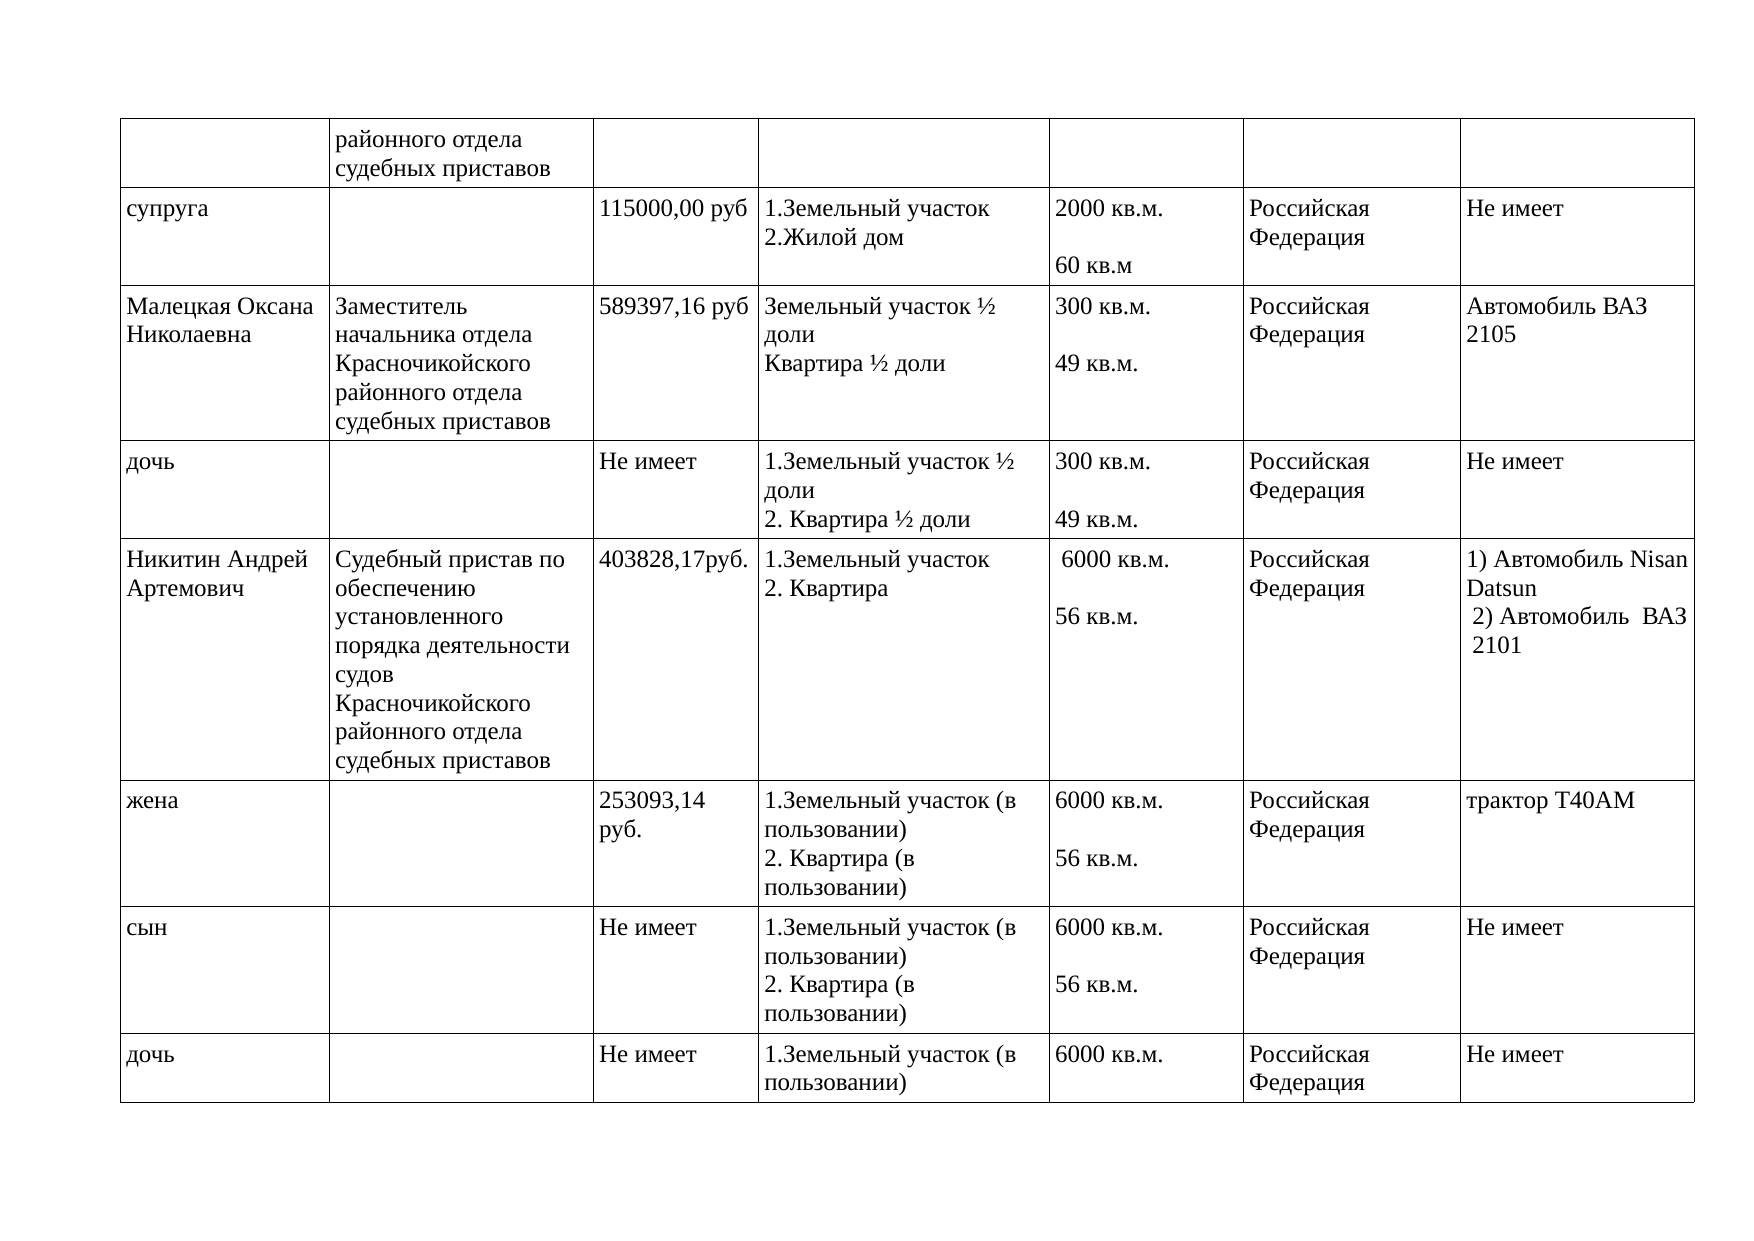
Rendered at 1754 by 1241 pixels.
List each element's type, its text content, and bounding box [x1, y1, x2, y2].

table_cell [594, 119, 758, 187]
table_cell 403828,17руб. [594, 539, 758, 780]
table_cell Российская Федерация [1244, 1034, 1460, 1102]
table_cell 253093,14 руб. [594, 781, 758, 906]
table_cell [330, 781, 593, 906]
table_cell Автомобиль ВАЗ 2105 [1461, 286, 1694, 440]
table_cell 1.Земельный участок (в пользовании) [759, 1034, 1049, 1102]
table_cell 1.Земельный участок 2. Квартира [759, 539, 1049, 780]
table_cell дочь [121, 1034, 329, 1102]
table_cell дочь [121, 441, 329, 538]
table_cell супруга [121, 188, 329, 285]
table_cell 1) Автомобиль Nisan Datsun 2) Автомобиль ВАЗ 2101 [1461, 539, 1694, 780]
table_cell сын [121, 907, 329, 1033]
table_cell Российская Федерация [1244, 286, 1460, 440]
table_cell Не имеет [594, 441, 758, 538]
table_cell Российская Федерация [1244, 188, 1460, 285]
table_cell 6000 кв.м. 56 кв.м. [1050, 907, 1243, 1033]
table_cell [1244, 119, 1460, 187]
table_cell 6000 кв.м. 56 кв.м. [1050, 781, 1243, 906]
table_cell Не имеет [1461, 441, 1694, 538]
table_cell 1.Земельный участок 2.Жилой дом [759, 188, 1049, 285]
table_cell [330, 1034, 593, 1102]
table_cell 6000 кв.м. [1050, 1034, 1243, 1102]
table_cell Никитин Андрей Артемович [121, 539, 329, 780]
table_cell 1.Земельный участок ½ доли 2. Квартира ½ доли [759, 441, 1049, 538]
table_cell Малецкая Оксана Николаевна [121, 286, 329, 440]
table_cell 589397,16 руб [594, 286, 758, 440]
table_cell [1461, 119, 1694, 187]
table_cell [1050, 119, 1243, 187]
table_cell Не имеет [1461, 907, 1694, 1033]
table_cell 1.Земельный участок (в пользовании) 2. Квартира (в пользовании) [759, 907, 1049, 1033]
table_cell жена [121, 781, 329, 906]
table_cell 300 кв.м. 49 кв.м. [1050, 286, 1243, 440]
table_cell Не имеет [1461, 1034, 1694, 1102]
table_cell трактор Т40АМ [1461, 781, 1694, 906]
table_cell 1.Земельный участок (в пользовании) 2. Квартира (в пользовании) [759, 781, 1049, 906]
table_cell Российская Федерация [1244, 907, 1460, 1033]
table_cell Не имеет [1461, 188, 1694, 285]
table_cell Не имеет [594, 907, 758, 1033]
table_cell 6000 кв.м. 56 кв.м. [1050, 539, 1243, 780]
table_cell Заместитель начальника отдела Красночикойского районного отдела судебных приставов [330, 286, 593, 440]
table_cell Российская Федерация [1244, 781, 1460, 906]
table_cell 300 кв.м. 49 кв.м. [1050, 441, 1243, 538]
table_cell [330, 188, 593, 285]
table_cell Не имеет [594, 1034, 758, 1102]
table_cell [759, 119, 1049, 187]
table_cell [330, 907, 593, 1033]
table_cell 115000,00 руб [594, 188, 758, 285]
table_cell Судебный пристав по обеспечению установленного порядка деятельности судов Красночикойского районного отдела судебных приставов [330, 539, 593, 780]
table_cell 2000 кв.м. 60 кв.м [1050, 188, 1243, 285]
table_cell Российская Федерация [1244, 441, 1460, 538]
table_cell [121, 119, 329, 187]
table_cell районного отдела судебных приставов [330, 119, 593, 187]
table_cell Земельный участок ½ доли Квартира ½ доли [759, 286, 1049, 440]
table_cell Российская Федерация [1244, 539, 1460, 780]
table_cell [330, 441, 593, 538]
